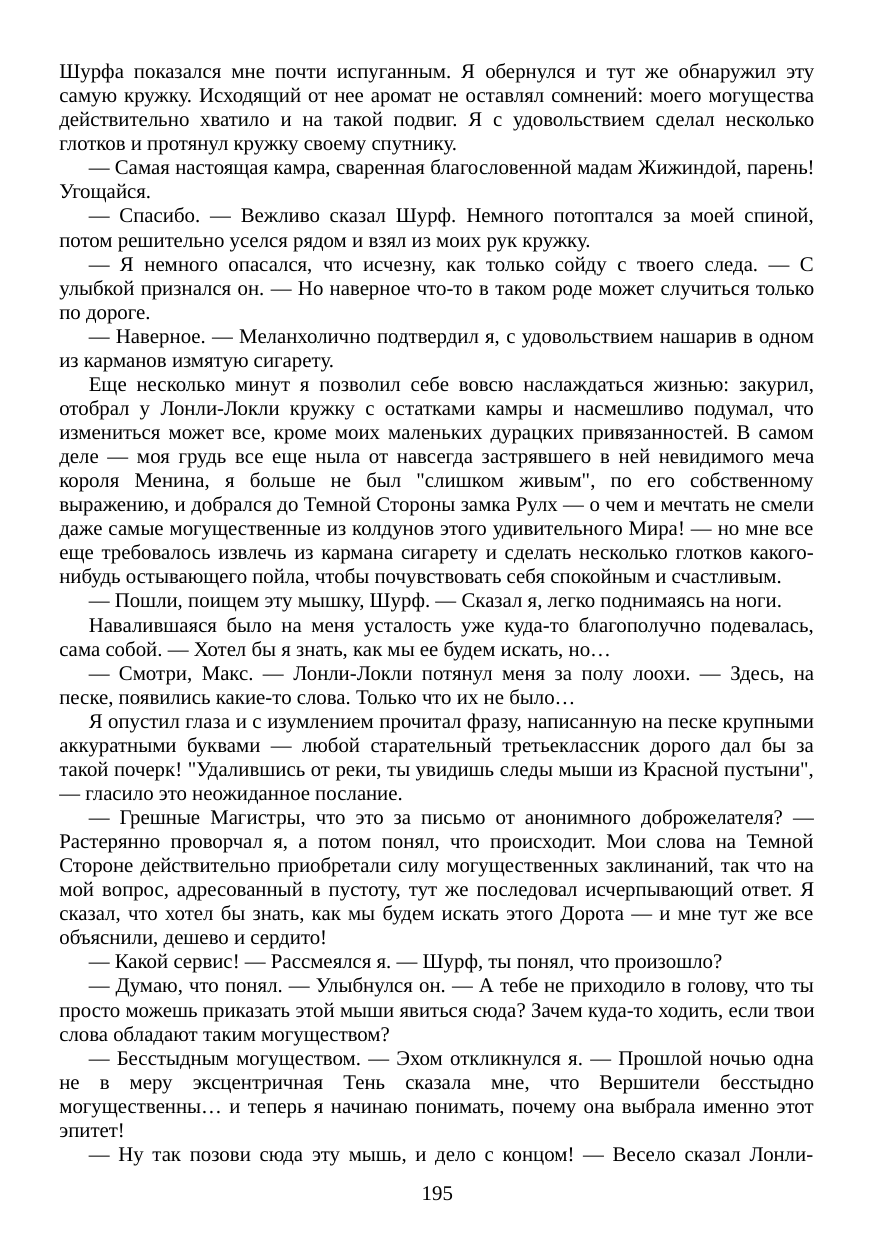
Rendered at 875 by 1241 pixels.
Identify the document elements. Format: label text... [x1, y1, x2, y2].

text Я опустил глаза и с изумлением прочитал фразу, написанную на песке крупными аккуратными буквами — любой старательный третьеклассник дорого дал бы за такой почерк! "Удалившись от реки, ты увидишь следы мыши из Красной пустыни", — гласило это неожиданное послание. [59, 709, 815, 805]
text — Ну так позови сюда эту мышь, и дело с концом! — Весело сказал Лонли- [59, 1142, 815, 1166]
text — Пошли, поищем эту мышку, Шурф. — Сказал я, легко поднимаясь на ноги. [59, 588, 815, 612]
text — Я немного опасался, что исчезну, как только сойду с твоего следа. — С улыбкой признался он. — Но наверное что-то в таком роде может случиться только по дороге. [59, 252, 815, 324]
text — Бесстыдным могуществом. — Эхом откликнулся я. — Прошлой ночью одна не в меру эксцентричная Тень сказала мне, что Вершители бесстыдно могущественны… и теперь я начинаю понимать, почему она выбрала именно этот эпитет! [59, 1046, 815, 1142]
text — Самая настоящая камра, сваренная благословенной мадам Жижиндой, парень! Угощайся. [59, 155, 815, 203]
text — Спасибо. — Вежливо сказал Шурф. Немного потоптался за моей спиной, потом решительно уселся рядом и взял из моих рук кружку. [59, 203, 815, 252]
text — Смотри, Макс. — Лонли-Локли потянул меня за полу лоохи. — Здесь, на песке, появились какие-то слова. Только что их не было… [59, 661, 815, 709]
text Навалившаяся было на меня усталость уже куда-то благополучно подевалась, сама собой. — Хотел бы я знать, как мы ее будем искать, но… [59, 612, 815, 661]
text — Грешные Магистры, что это за письмо от анонимного доброжелателя? — Растерянно проворчал я, а потом понял, что происходит. Мои слова на Темной Стороне действительно приобретали силу могущественных заклинаний, так что на мой вопрос, адресованный в пустоту, тут же последовал исчерпывающий ответ. Я сказал, что хотел бы знать, как мы будем искать этого Дорота — и мне тут же все объяснили, дешево и сердито! [59, 805, 815, 949]
text — Какой сервис! — Рассмеялся я. — Шурф, ты понял, что произошло? [59, 949, 815, 973]
text Еще несколько минут я позволил себе вовсю наслаждаться жизнью: закурил, отобрал у Лонли-Локли кружку с остатками камры и насмешливо подумал, что измениться может все, кроме моих маленьких дурацких привязанностей. В самом деле — моя грудь все еще ныла от навсегда застрявшего в ней невидимого меча короля Менина, я больше не был "слишком живым", по его собственному выражению, и добрался до Темной Стороны замка Рулх — о чем и мечтать не смели даже самые могущественные из колдунов этого удивительного Мира! — но мне все еще требовалось извлечь из кармана сигарету и сделать несколько глотков какого-нибудь остывающего пойла, чтобы почувствовать себя спокойным и счастливым. [59, 372, 815, 588]
text Шурфа показался мне почти испуганным. Я обернулся и тут же обнаружил эту самую кружку. Исходящий от нее аромат не оставлял сомнений: моего могущества действительно хватило и на такой подвиг. Я с удовольствием сделал несколько глотков и протянул кружку своему спутнику. [59, 59, 815, 155]
text — Думаю, что понял. — Улыбнулся он. — А тебе не приходило в голову, что ты просто можешь приказать этой мыши явиться сюда? Зачем куда-то ходить, если твои слова обладают таким могуществом? [59, 973, 815, 1046]
text — Наверное. — Меланхолично подтвердил я, с удовольствием нашарив в одном из карманов измятую сигарету. [59, 324, 815, 372]
